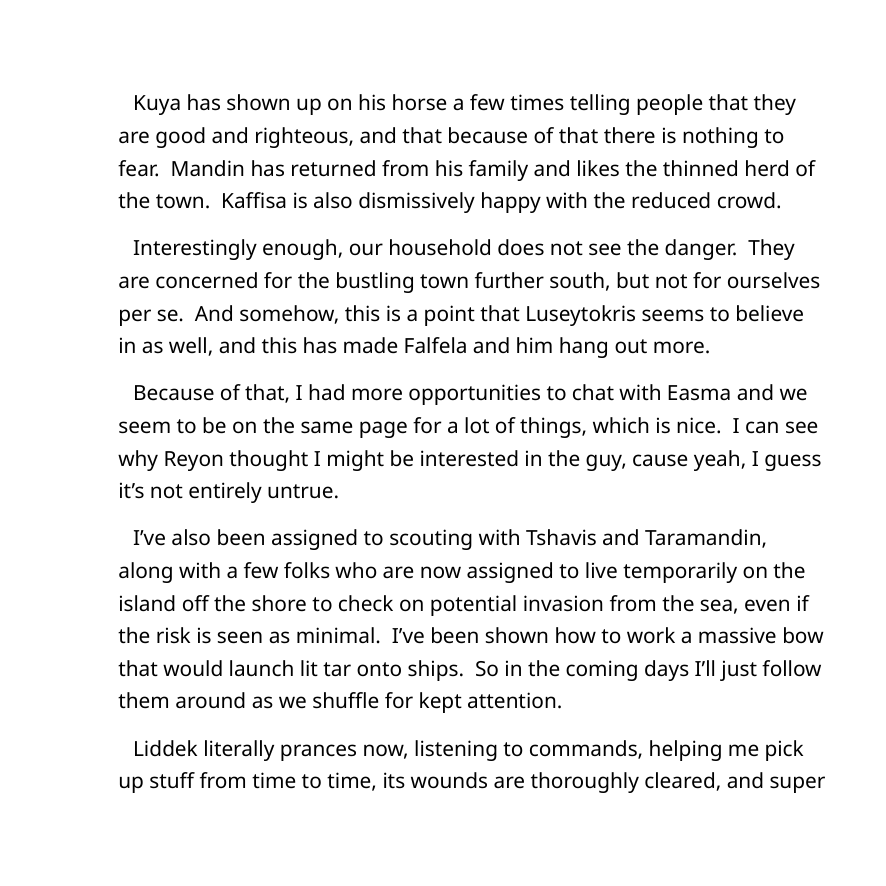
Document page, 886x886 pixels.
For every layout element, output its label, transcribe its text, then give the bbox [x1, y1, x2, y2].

text Because of that, I had more opportunities to chat with Easma and we seem to be on the same page for a lot of things, which is nice. I can see why Reyon thought I might be interested in the guy, cause yeah, I guess it’s not entirely untrue. [118, 378, 827, 505]
text Liddek literally prances now, listening to commands, helping me pick up stuff from time to time, its wounds are thoroughly cleared, and super [118, 734, 827, 795]
text Kuya has shown up on his horse a few times telling people that they are good and righteous, and that because of that there is nothing to fear. Mandin has returned from his family and likes the thinned herd of the town. Kaffisa is also dismissively happy with the reduced crowd. [118, 88, 827, 215]
text Interestingly enough, our household does not see the danger. They are concerned for the bustling town further south, but not for ourselves per se. And somehow, this is a point that Luseytokris seems to believe in as well, and this has made Falfela and him hang out more. [118, 233, 827, 360]
text I’ve also been assigned to scouting with Tshavis and Taramandin, along with a few folks who are now assigned to live temporarily on the island off the shore to check on potential invasion from the sea, even if the risk is seen as minimal. I’ve been shown how to work a massive bow that would launch lit tar onto ships. So in the coming days I’ll just follow them around as we shuffle for kept attention. [118, 523, 827, 715]
